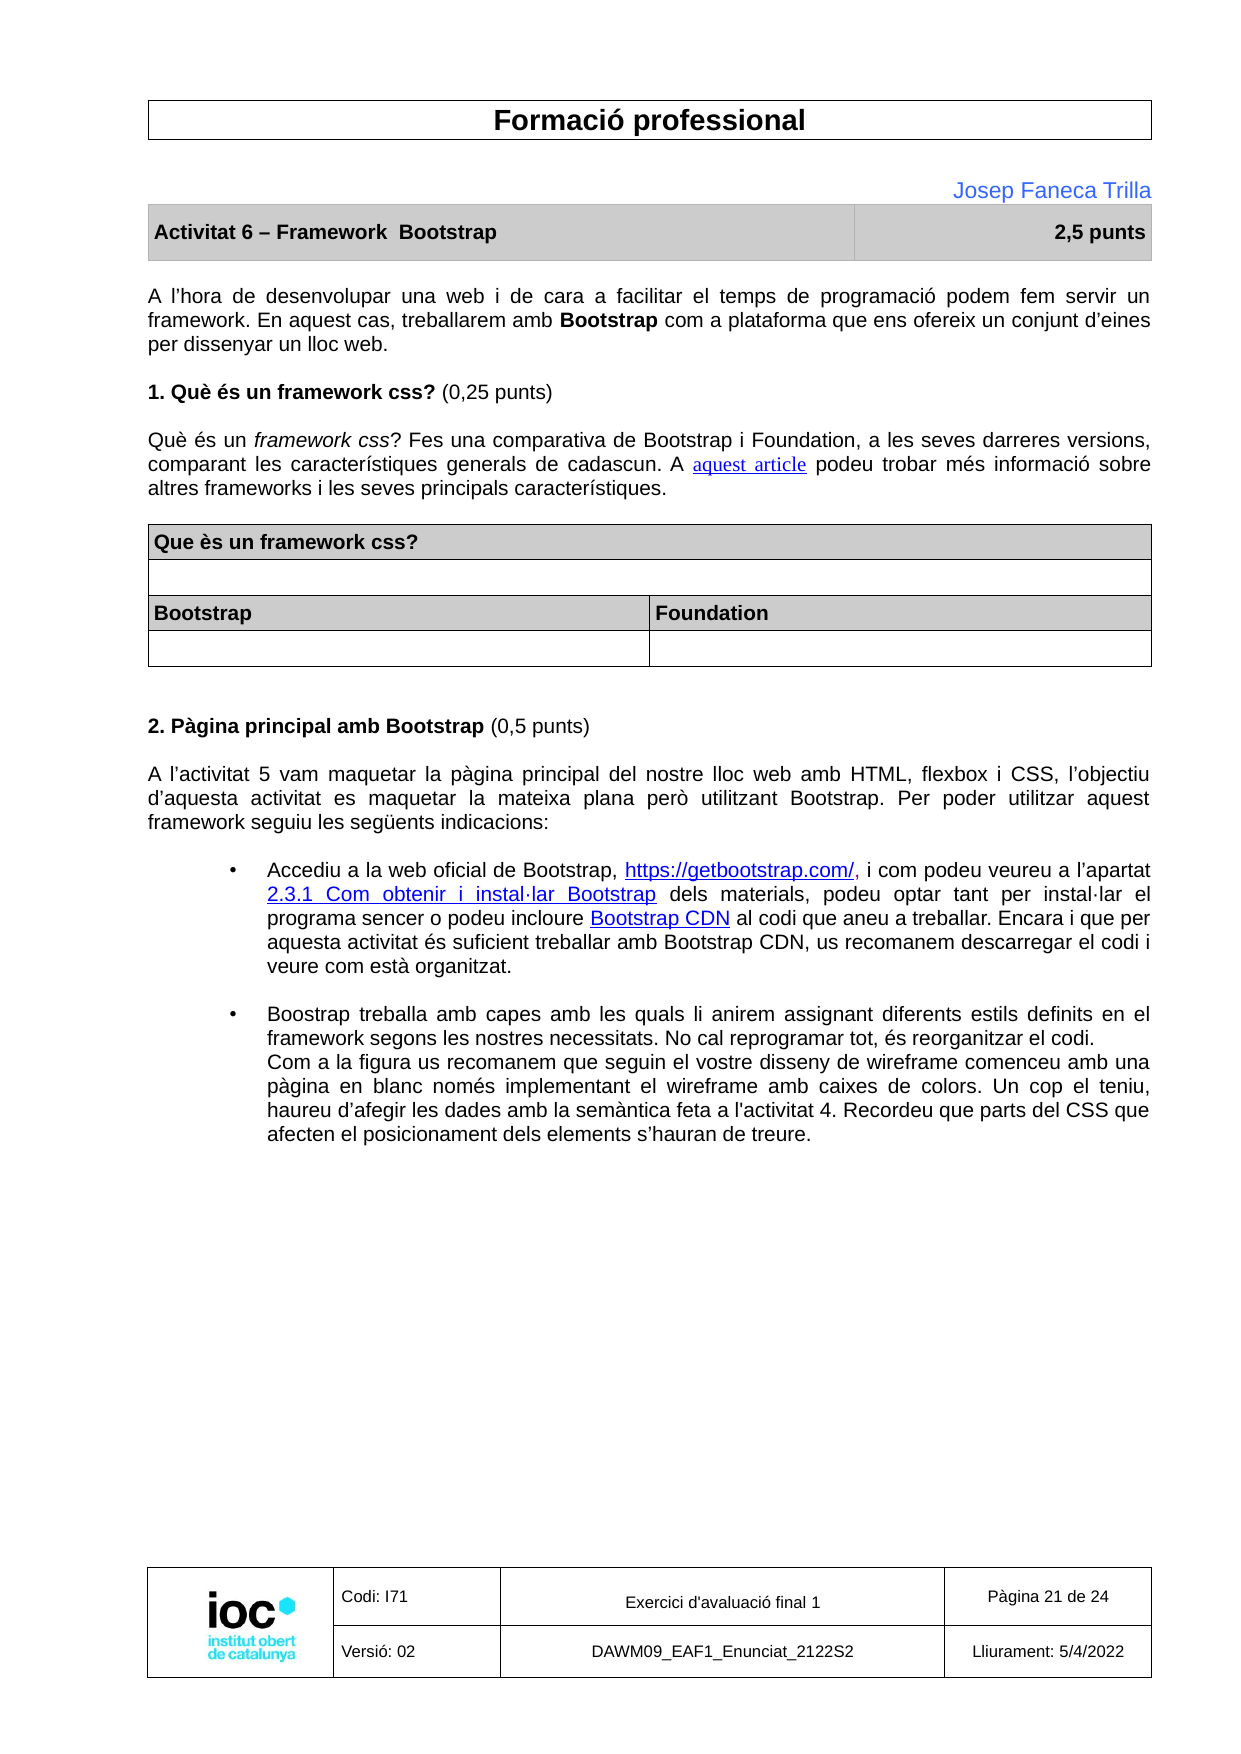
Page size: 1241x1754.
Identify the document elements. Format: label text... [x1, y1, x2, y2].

picture [195, 1577, 309, 1673]
table_header Activitat 6 – Framework Bootstrap [149, 205, 854, 260]
text A l’hora de desenvolupar una web i de cara a facilitar el temps de programació podem fem servir un framework. En aquest cas, treballarem amb Bootstrap com a plataforma que ens ofereix un conjunt d’eines per dissenyar un lloc web. [148, 284, 1151, 356]
table_header Que ès un framework css? [149, 525, 1151, 559]
table_cell [149, 631, 649, 666]
list Boostrap treballa amb capes amb les quals li anirem assignant diferents estils definits en el framework segons les nostres necessitats. No cal reprogramar tot, és reorganitzar el codi. [229, 1001, 1151, 1049]
list Què és un framework css? Fes una comparativa de Bootstrap i Foundation, a les seves darreres versions, comparant les característiques generals de cadascun. A aquest article podeu trobar més informació sobre altres frameworks i les seves principals característiques. [148, 428, 1151, 500]
list Com a la figura us recomanem que seguin el vostre disseny de wireframe comenceu amb una pàgina en blanc només implementant el wireframe amb caixes de colors. Un cop el teniu, haureu d’afegir les dades amb la semàntica feta a l'activitat 4. Recordeu que parts del CSS que afecten el posicionament dels elements s’hauran de treure. [229, 1049, 1151, 1145]
table_cell [650, 631, 1151, 666]
table_header 2,5 punts [855, 205, 1151, 260]
list Accediu a la web oficial de Bootstrap, https://getbootstrap.com/, i com podeu veureu a l’apartat 2.3.1 Com obtenir i instal·lar Bootstrap dels materials, podeu optar tant per instal·lar el programa sencer o podeu incloure Bootstrap CDN al codi que aneu a treballar. Encara i que per aquesta activitat és suficient treballar amb Bootstrap CDN, us recomanem descarregar el codi i veure com està organitzat. [229, 858, 1151, 977]
table_cell Bootstrap [149, 596, 649, 630]
list 1. Què és un framework css? (0,25 punts) [148, 380, 1151, 404]
list A l’activitat 5 vam maquetar la pàgina principal del nostre lloc web amb HTML, flexbox i CSS, l’objectiu d’aquesta activitat es maquetar la mateixa plana però utilitzant Bootstrap. Per poder utilitzar aquest framework seguiu les següents indicacions: [112, 762, 1151, 834]
table_cell [149, 560, 1151, 595]
table_cell Foundation [650, 596, 1151, 630]
text 2. Pàgina principal amb Bootstrap (0,5 punts) [148, 714, 1151, 738]
